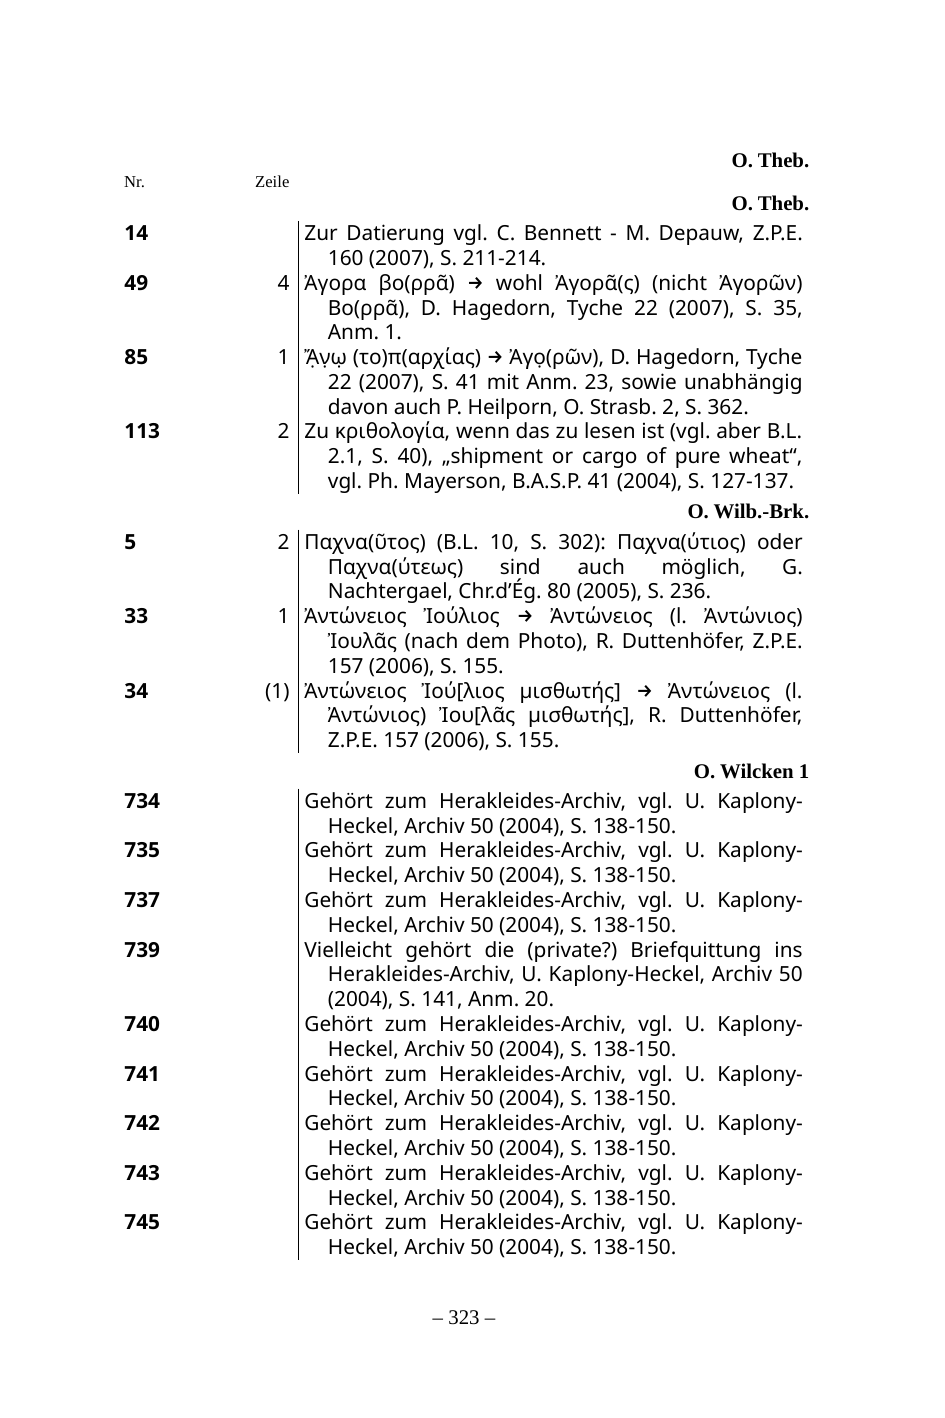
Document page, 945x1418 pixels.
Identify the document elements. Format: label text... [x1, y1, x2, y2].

table_cell Gehört zum Herakleides-Archiv, vgl. U. Kaplony-Heckel, Archiv 50 (2004), S. 138-150. [299, 1012, 809, 1061]
table_cell Vielleicht gehört die (private?) Briefquittung ins Herakleides-Archiv, U. Kaplony-Heckel, Archiv 50 (2004), S. 141, Anm. 20. [299, 937, 809, 1012]
table_cell Gehört zum Herakleides-Archiv, vgl. U. Kaplony-Heckel, Archiv 50 (2004), S. 138-150. [299, 1210, 809, 1259]
table_cell 743 [118, 1160, 298, 1210]
table_cell 741 [118, 1061, 298, 1111]
table_cell 4 [207, 270, 298, 345]
subtitle O. Theb. [118, 191, 809, 215]
table_cell Ἀγορα βο(ρρᾶ) → wohl Ἀγορᾶ(ς) (nicht Ἀγορῶν) Βο(ρρᾶ), D. Hagedorn, Tyche 22 (2007), S. 35, Anm. 1. [299, 270, 809, 345]
table_cell 33 [118, 604, 207, 678]
table_cell Gehört zum Herakleides-Archiv, vgl. U. Kaplony-Heckel, Archiv 50 (2004), S. 138-150. [299, 838, 809, 888]
table_cell (1) [207, 678, 298, 753]
table_cell Gehört zum Herakleides-Archiv, vgl. U. Kaplony-Heckel, Archiv 50 (2004), S. 138-150. [299, 1061, 809, 1111]
table_cell 2 [207, 419, 298, 493]
table_header 2 [207, 530, 298, 604]
table_header 5 [118, 530, 207, 604]
table_cell 1 [207, 345, 298, 419]
table_cell Gehört zum Herakleides-Archiv, vgl. U. Kaplony-Heckel, Archiv 50 (2004), S. 138-150. [299, 1111, 809, 1160]
table_cell Ἀντώνειος Ἰούλιος → Ἀντώνειος (l. Ἀντώνιος) Ἰουλᾶς (nach dem Photo), R. Duttenhöfer, Z.P.E. 157 (2006), S. 155. [299, 604, 809, 678]
table_header 14 [118, 221, 298, 270]
table_cell 740 [118, 1012, 298, 1061]
table_cell 113 [118, 419, 207, 493]
table_cell Gehört zum Herakleides-Archiv, vgl. U. Kaplony-Heckel, Archiv 50 (2004), S. 138-150. [299, 888, 809, 937]
table_header Gehört zum Herakleides-Archiv, vgl. U. Kaplony-Heckel, Archiv 50 (2004), S. 138-150. [299, 789, 809, 838]
table_cell Ἄ̣ν̣ω̣ (το)π(αρχίας) → Ἀγο̣(ρῶν), D. Hagedorn, Tyche 22 (2007), S. 41 mit Anm. 23, sowie unabhängig davon auch P. Heilporn, O. Strasb. 2, S. 362. [299, 345, 809, 419]
table_cell 739 [118, 937, 298, 1012]
table_header 734 [118, 789, 298, 838]
table_header Παχνα(ῦτος) (B.L. 10, S. 302): Παχνα(ύτιος) oder Παχνα(ύτεως) sind auch möglich, G. Nachtergael, Chr.d’Ég. 80 (2005), S. 236. [299, 530, 809, 604]
subtitle O. Wilb.-Brk. [118, 499, 809, 523]
table_cell Ἀντώνειος Ἰού[λιος μισθωτής] → Ἀντώνειος (l. Ἀντώνιος) Ἰου[λᾶς μισθωτής], R. Duttenhöfer, Z.P.E. 157 (2006), S. 155. [299, 678, 809, 753]
table_cell 34 [118, 678, 207, 753]
table_cell Gehört zum Herakleides-Archiv, vgl. U. Kaplony-Heckel, Archiv 50 (2004), S. 138-150. [299, 1160, 809, 1210]
subtitle O. Wilcken 1 [118, 758, 809, 783]
table_cell 745 [118, 1210, 298, 1259]
table_cell 742 [118, 1111, 298, 1160]
table_cell Zu κριθολογία, wenn das zu lesen ist (vgl. aber B.L. 2.1, S. 40), „shipment or cargo of pure wheat“, vgl. Ph. Mayerson, B.A.S.P. 41 (2004), S. 127-137. [299, 419, 809, 493]
table_cell 49 [118, 270, 207, 345]
table_cell 735 [118, 838, 298, 888]
table_cell 85 [118, 345, 207, 419]
table_cell 1 [207, 604, 298, 678]
table_cell 737 [118, 888, 298, 937]
table_header Zur Datierung vgl. C. Bennett - M. Depauw, Z.P.E. 160 (2007), S. 211-214. [299, 221, 809, 270]
